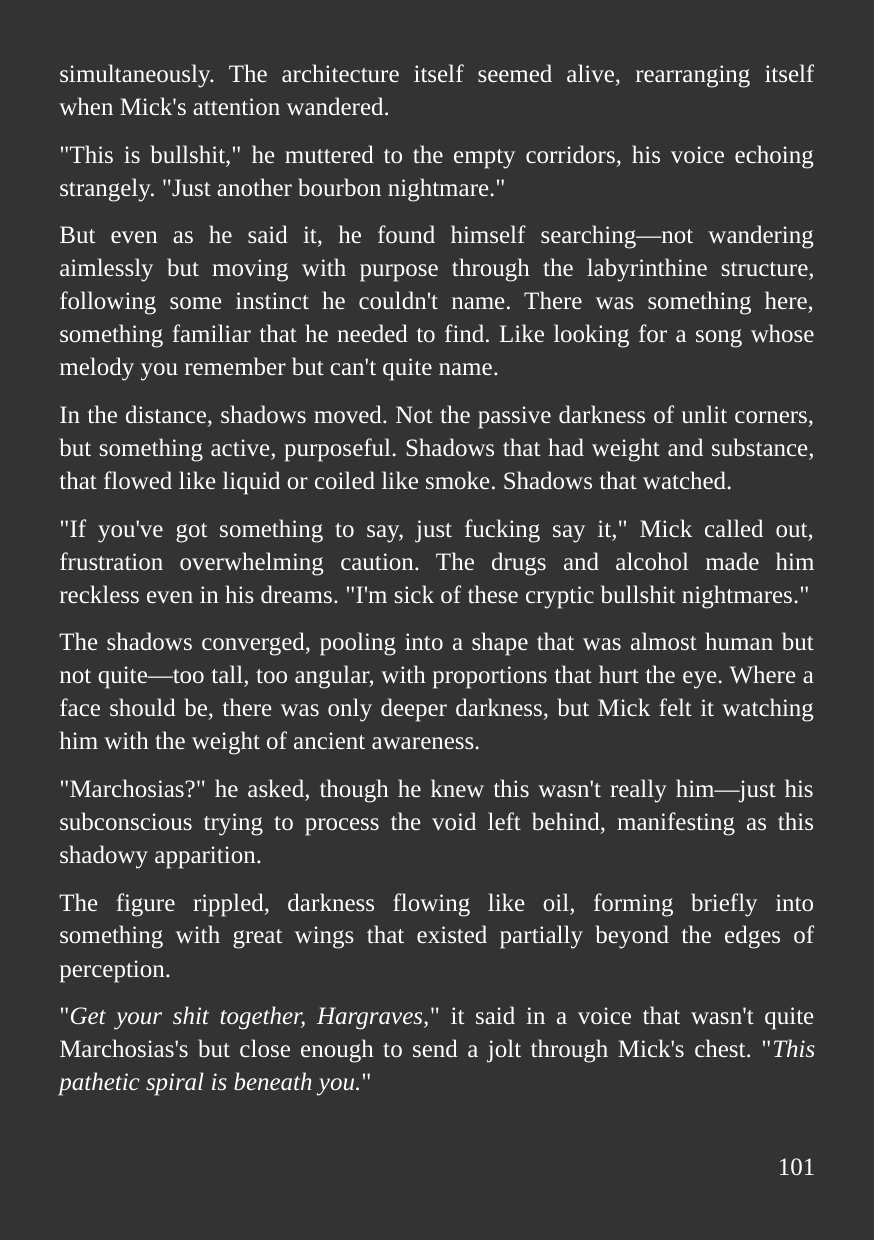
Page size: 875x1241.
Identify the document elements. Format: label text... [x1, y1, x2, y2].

text simultaneously. The architecture itself seemed alive, rearranging itself when Mick's attention wandered. [59, 59, 815, 121]
text But even as he said it, he found himself searching—not wandering aimlessly but moving with purpose through the labyrinthine structure, following some instinct he couldn't name. There was something here, something familiar that he needed to find. Like looking for a song whose melody you remember but can't quite name. [59, 220, 815, 381]
text In the distance, shadows moved. Not the passive darkness of unlit corners, but something active, purposeful. Shadows that had weight and substance, that flowed like liquid or coiled like smoke. Shadows that watched. [59, 400, 815, 495]
text "If you've got something to say, just fucking say it," Mick called out, frustration overwhelming caution. The drugs and alcohol made him reckless even in his dreams. "I'm sick of these cryptic bullshit nightmares." [59, 514, 815, 608]
text "Get your shit together, Hargraves," it said in a voice that wasn't quite Marchosias's but close enough to send a jolt through Mick's chest. "This pathetic spiral is beneath you." [59, 1001, 815, 1096]
text The shadows converged, pooling into a shape that was almost human but not quite—too tall, too angular, with proportions that hurt the eye. Where a face should be, there was only deeper darkness, but Mick felt it watching him with the weight of ancient awareness. [59, 627, 815, 755]
text "Marchosias?" he asked, though he knew this wasn't really him—just his subconscious trying to process the void left behind, manifesting as this shadowy apparition. [59, 774, 815, 869]
text The figure rippled, darkness flowing like oil, forming briefly into something with great wings that existed partially beyond the edges of perception. [59, 888, 815, 982]
text "This is bullshit," he muttered to the empty corridors, his voice echoing strangely. "Just another bourbon nightmare." [59, 140, 815, 201]
